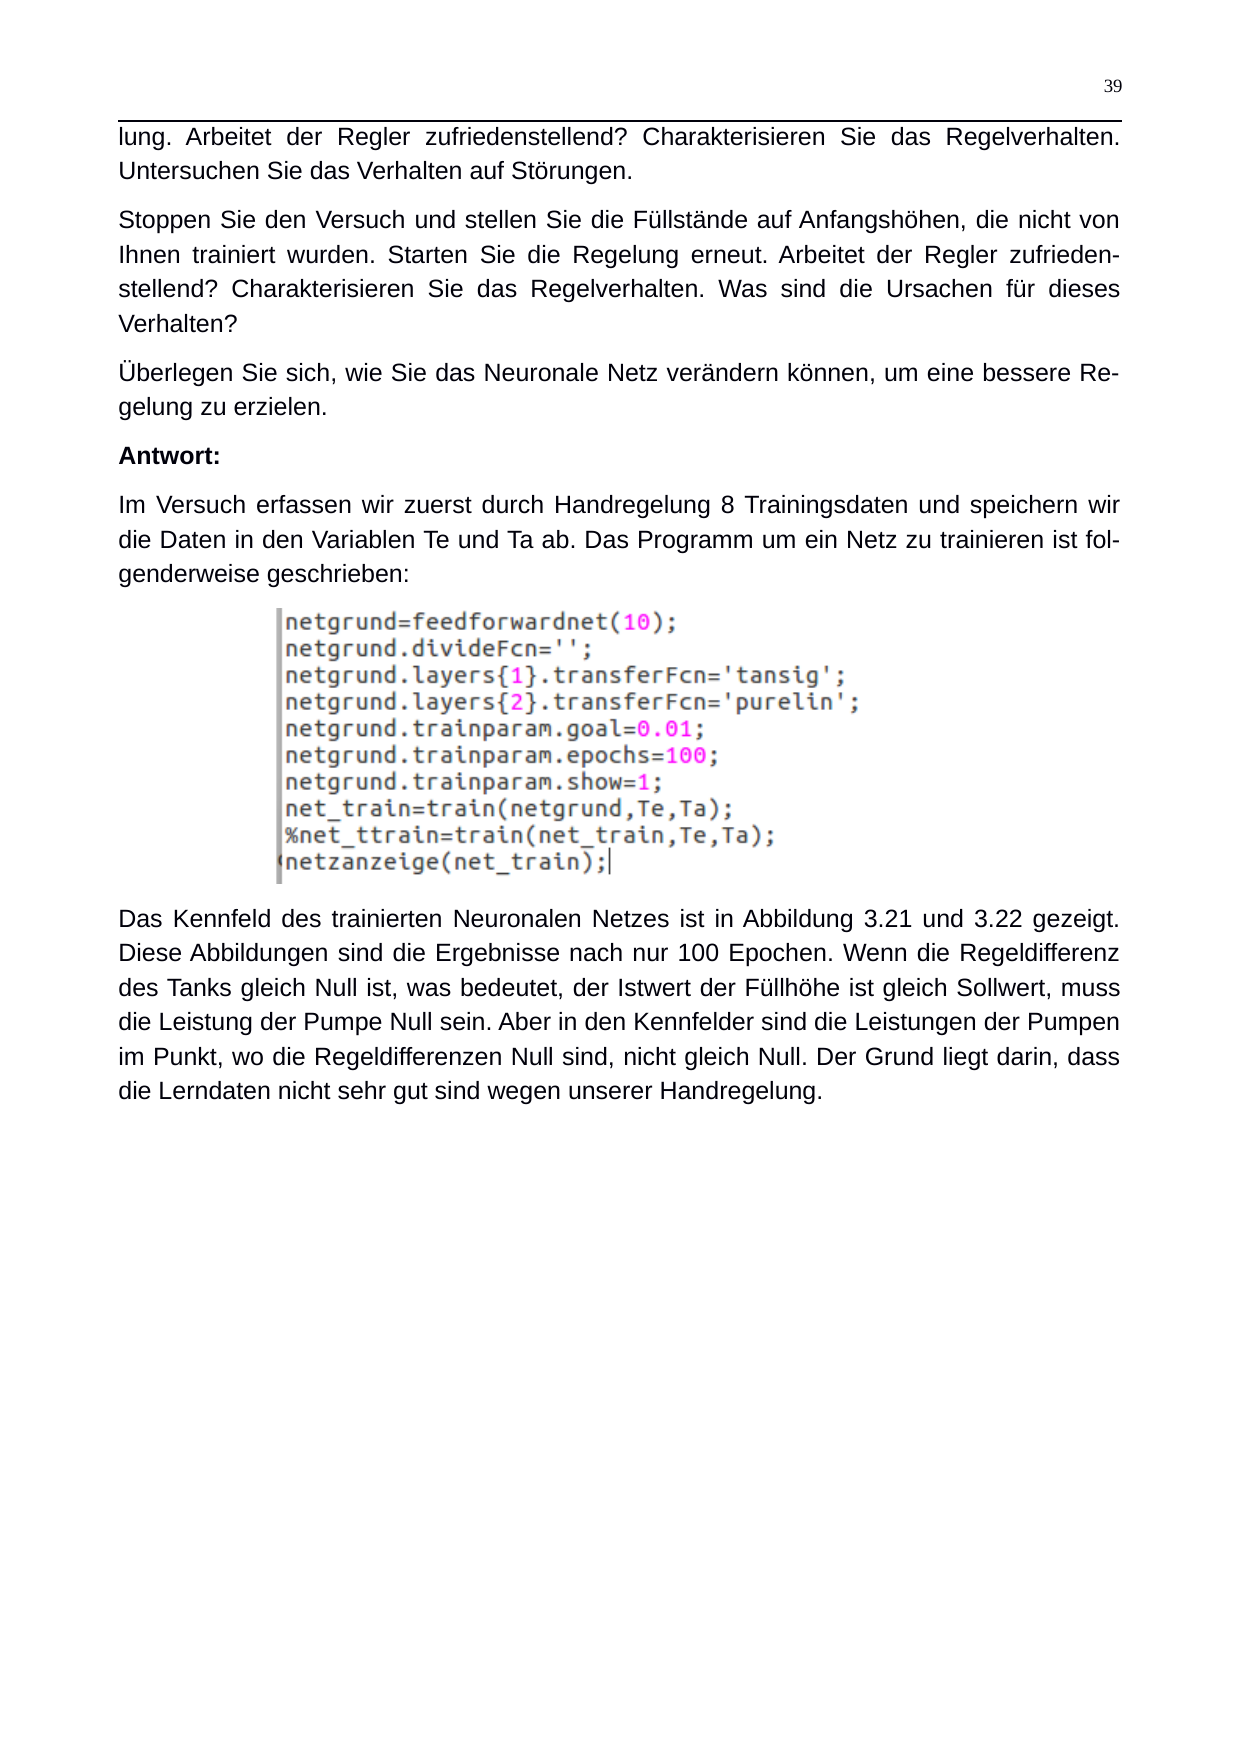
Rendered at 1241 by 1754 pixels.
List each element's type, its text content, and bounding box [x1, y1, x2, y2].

text Im Versuch erfassen wir zuerst durch Handregelung 8 Trainingsdaten und speichern wir die Daten in den Variablen Te und Ta ab. Das Programm um ein Netz zu trainieren ist fol-genderweise geschrieben: [118, 490, 1122, 588]
text Das Kennfeld des trainierten Neuronalen Netzes ist in Abbildung 3.21 und 3.22 gezeigt. Diese Abbildungen sind die Ergebnisse nach nur 100 Epochen. Wenn die Regeldifferenz des Tanks gleich Null ist, was bedeutet, der Istwert der Füllhöhe ist gleich Sollwert, muss die Leistung der Pumpe Null sein. Aber in den Kennfelder sind die Leistungen der Pumpen im Punkt, wo die Regeldifferenzen Null sind, nicht gleich Null. Der Grund liegt darin, dass die Lerndaten nicht sehr gut sind wegen unserer Handregelung. [118, 904, 1122, 1105]
text Stoppen Sie den Versuch und stellen Sie die Füllstände auf Anfangshöhen, die nicht von Ihnen trainiert wurden. Starten Sie die Regelung erneut. Arbeitet der Regler zufrieden-stellend? Charakterisieren Sie das Regelverhalten. Was sind die Ursachen für dieses Verhalten? [118, 205, 1122, 337]
text Antwort: [118, 441, 1122, 470]
text Überlegen Sie sich, wie Sie das Neuronale Netz verändern können, um eine bessere Re-gelung zu erzielen. [118, 358, 1122, 421]
text lung. Arbeitet der Regler zufriedenstellend? Charakterisieren Sie das Regelverhalten. Untersuchen Sie das Verhalten auf Störungen. [118, 122, 1122, 185]
picture [276, 608, 964, 884]
